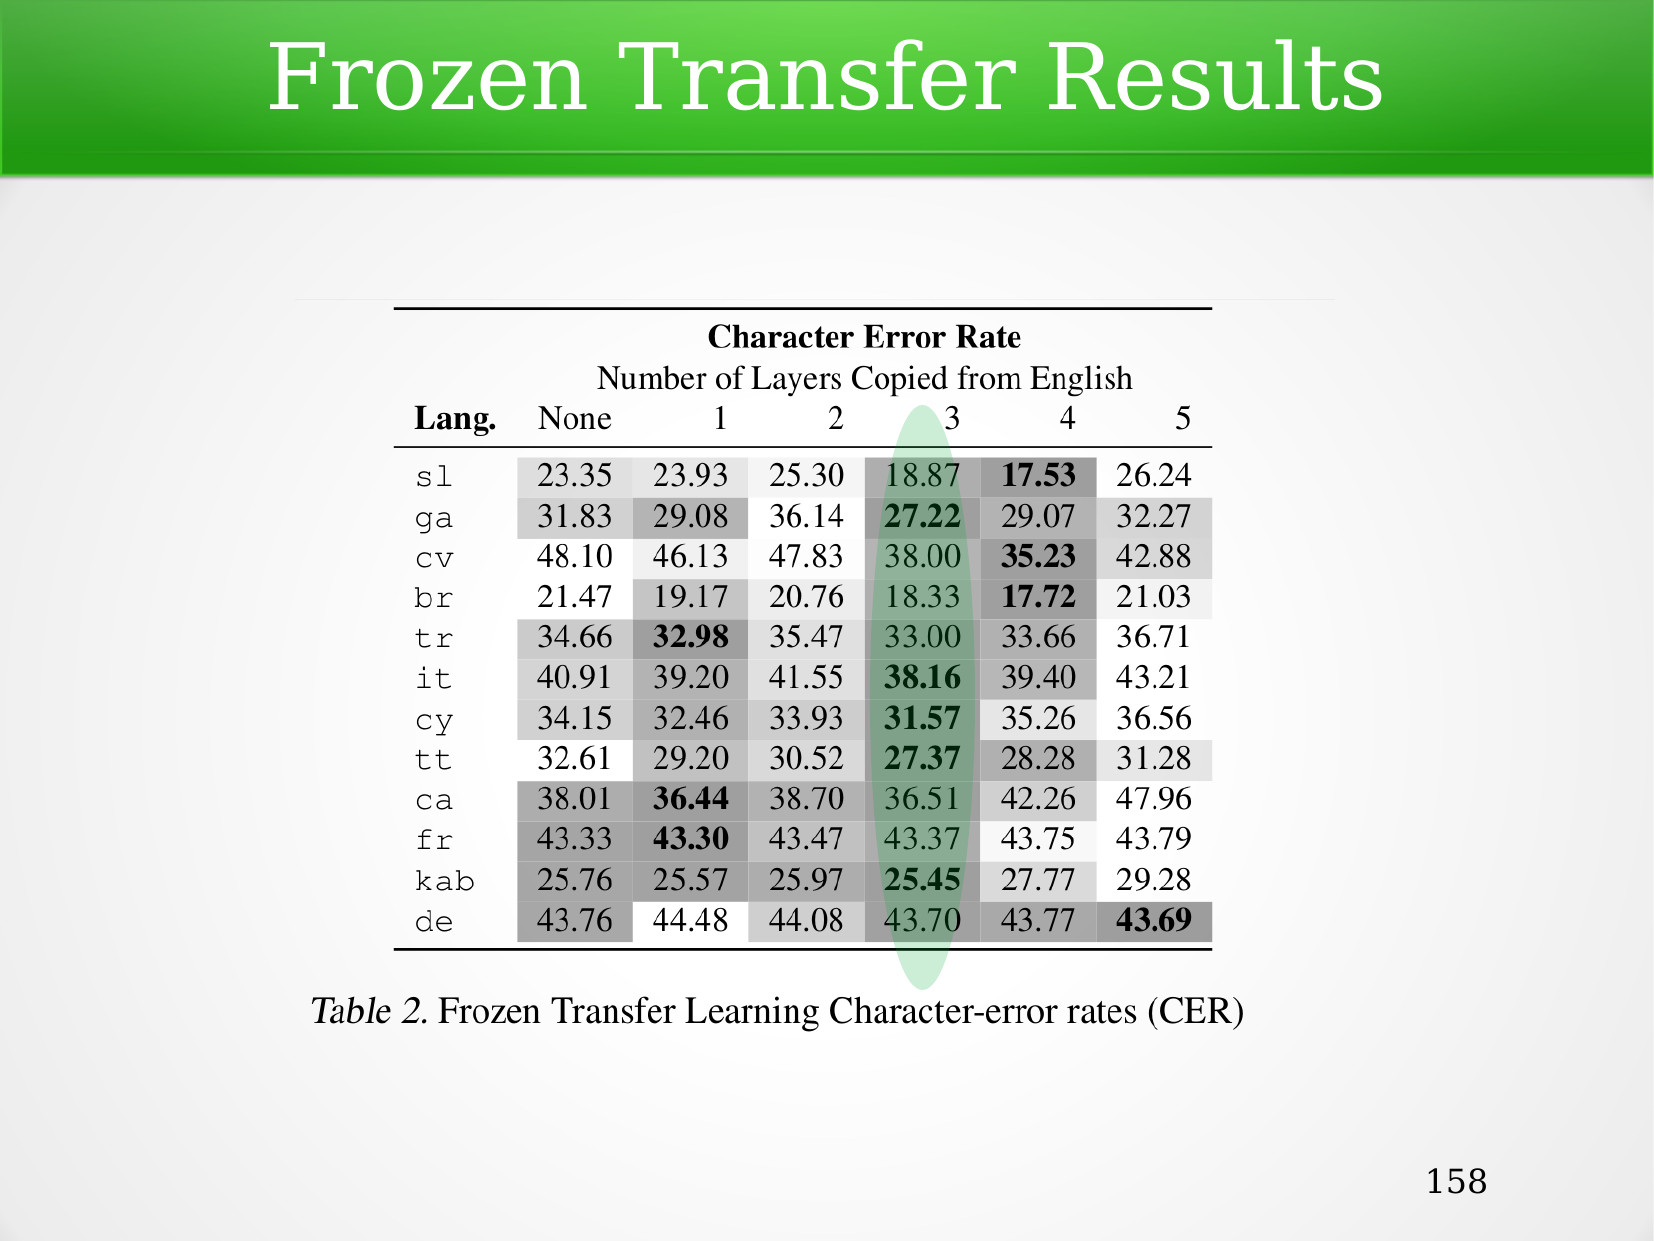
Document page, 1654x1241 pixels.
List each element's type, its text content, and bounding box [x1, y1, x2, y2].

text_box [869, 404, 976, 991]
title Frozen Transfer Results [82, 11, 1571, 154]
picture [0, 0, 1654, 1241]
